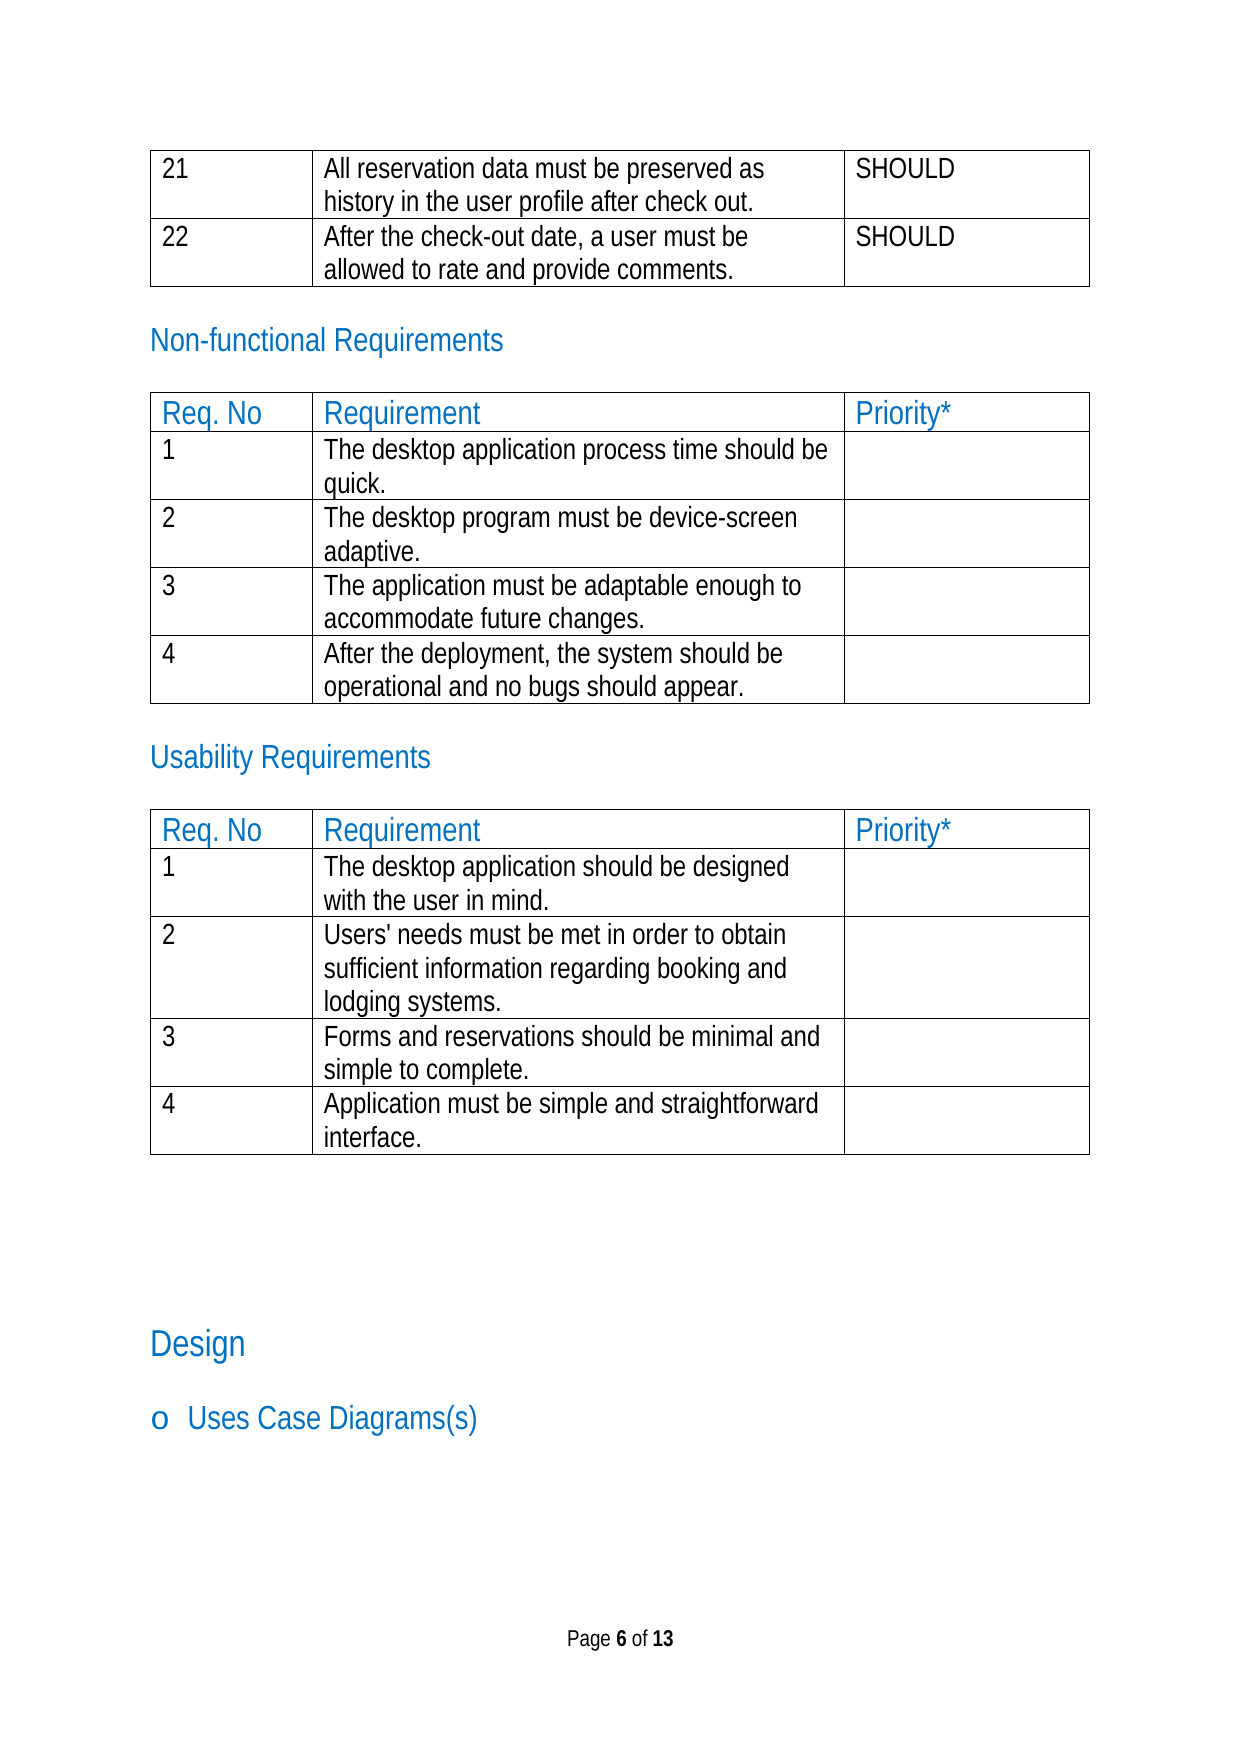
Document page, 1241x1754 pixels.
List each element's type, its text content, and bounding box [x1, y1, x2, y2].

text Usability Requirements [150, 737, 1090, 776]
text Design [150, 1322, 1090, 1365]
table_cell Users' needs must be met in order to obtain sufficient information regarding booking and lodging systems. [313, 917, 844, 1018]
table_cell The desktop application process time should be quick. [313, 432, 844, 499]
table_cell Forms and reservations should be minimal and simple to complete. [313, 1019, 844, 1086]
table_cell [845, 917, 1089, 1018]
table_cell 3 [151, 568, 312, 635]
table_cell 21 [151, 151, 312, 218]
table_cell [845, 636, 1089, 703]
table_header Req. No [151, 810, 312, 848]
table_cell 1 [151, 432, 312, 499]
table_cell All reservation data must be preserved as history in the user profile after check out. [313, 151, 844, 218]
text Non-functional Requirements [150, 320, 1090, 358]
table_cell 2 [151, 500, 312, 567]
table_cell [845, 568, 1089, 635]
table_cell 4 [151, 636, 312, 703]
table_cell The desktop program must be device-screen adaptive. [313, 500, 844, 567]
table_header Priority* [845, 810, 1089, 848]
table_cell [845, 1087, 1089, 1153]
table_cell After the deployment, the system should be operational and no bugs should appear. [313, 636, 844, 703]
table_cell SHOULD [845, 151, 1089, 218]
table_header Requirement [313, 810, 844, 848]
table_cell [845, 1019, 1089, 1086]
table_cell 22 [151, 219, 312, 286]
table_header Priority* [845, 393, 1089, 431]
table_header Requirement [313, 393, 844, 431]
table_header Req. No [151, 393, 312, 431]
table_cell The application must be adaptable enough to accommodate future changes. [313, 568, 844, 635]
table_cell Application must be simple and straightforward interface. [313, 1087, 844, 1153]
table_cell SHOULD [845, 219, 1089, 286]
table_cell [845, 432, 1089, 499]
table_cell 1 [151, 849, 312, 916]
list Uses Case Diagrams(s) [150, 1398, 1090, 1439]
table_cell [845, 500, 1089, 567]
table_cell [845, 849, 1089, 916]
table_cell The desktop application should be designed with the user in mind. [313, 849, 844, 916]
table_cell 3 [151, 1019, 312, 1086]
table_cell 4 [151, 1087, 312, 1153]
table_cell After the check-out date, a user must be allowed to rate and provide comments. [313, 219, 844, 286]
table_cell 2 [151, 917, 312, 1018]
